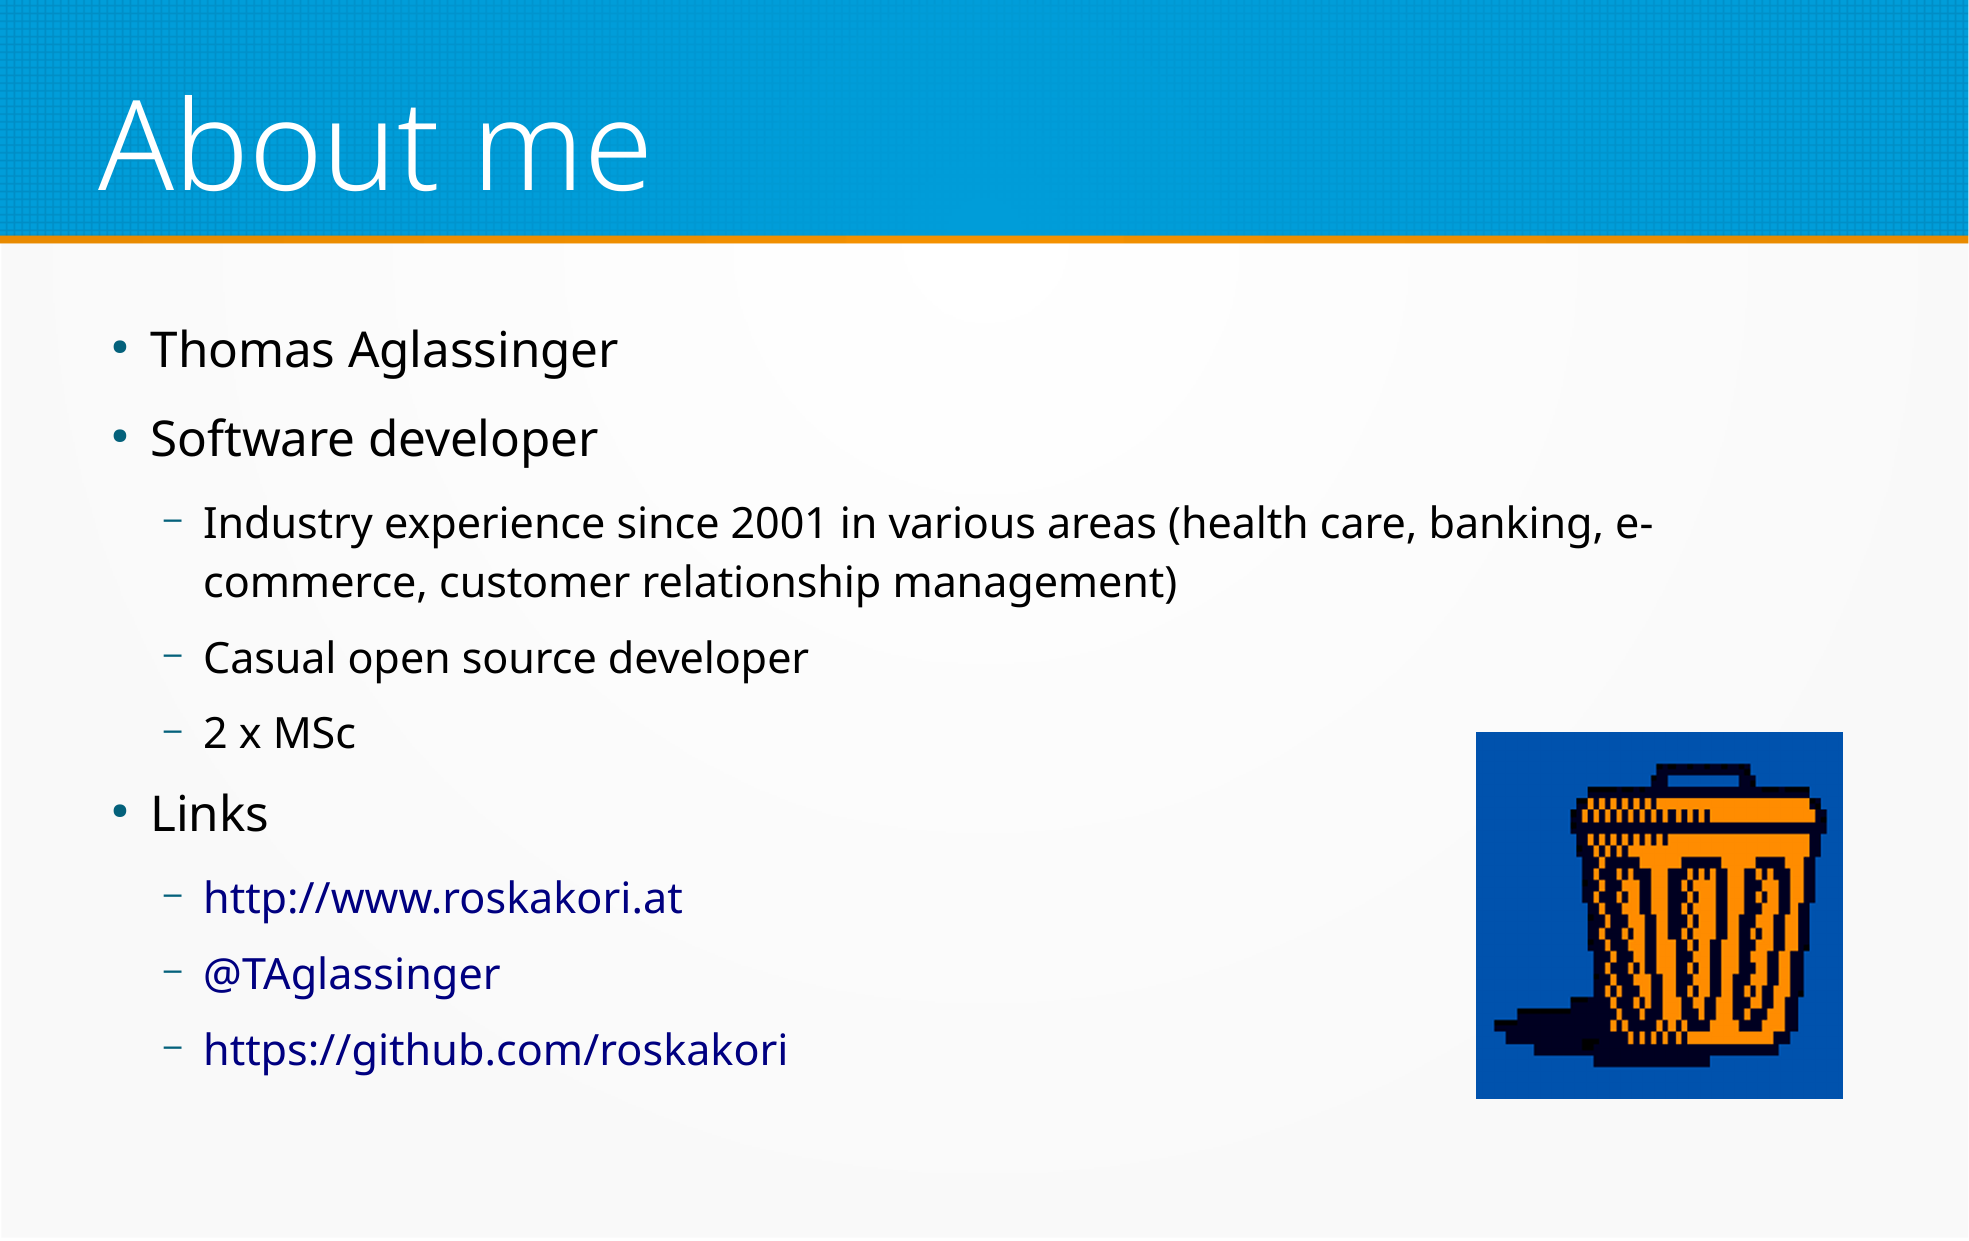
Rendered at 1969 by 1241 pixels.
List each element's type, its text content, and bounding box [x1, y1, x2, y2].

title About me [98, 19, 1870, 227]
picture [0, 236, 1969, 1241]
list Thomas Aglassinger Software developer Industry experience since 2001 in various areas (health care, banking, e-commerce, customer relationship management) Casual open source developer 2 x MSc Links http://www.roskakori.at @TAglassinger https://github.com/roskakori [98, 315, 1861, 1081]
